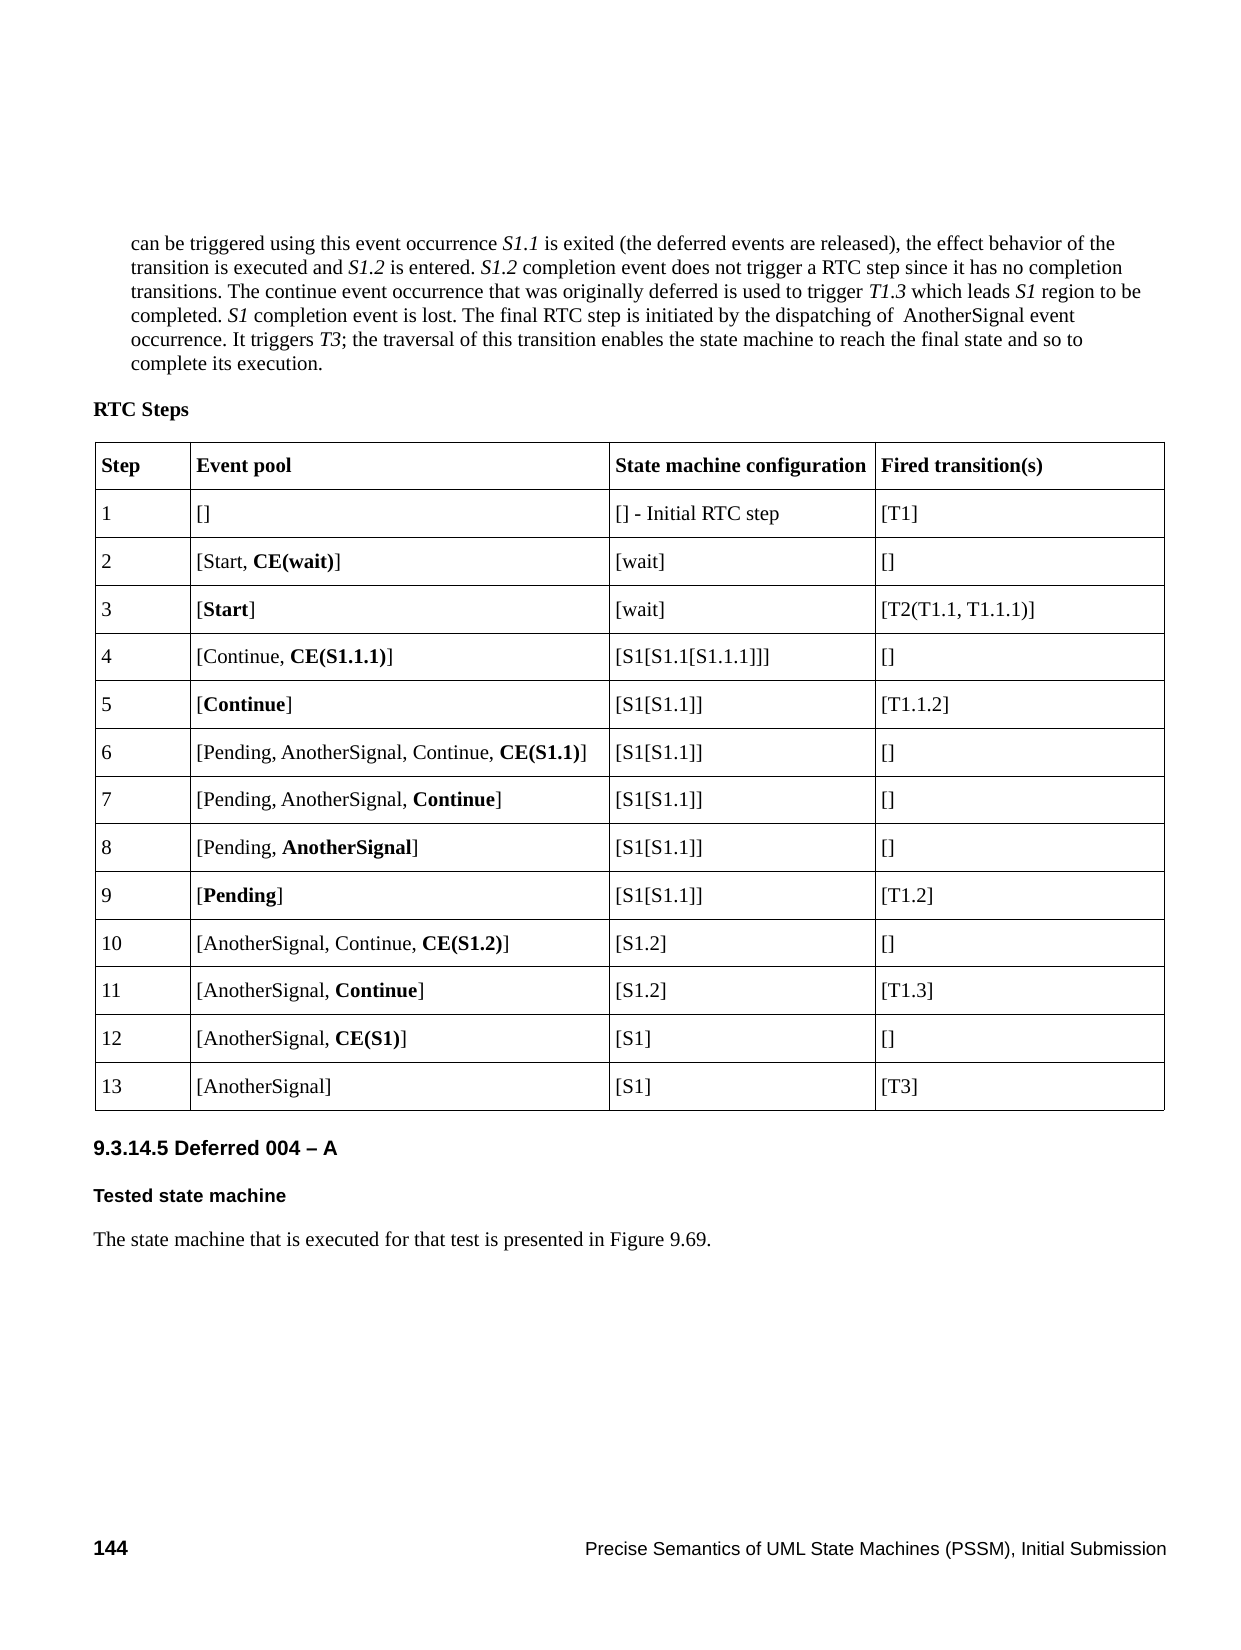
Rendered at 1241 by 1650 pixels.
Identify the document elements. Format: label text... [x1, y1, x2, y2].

table_cell [wait] [610, 538, 875, 585]
table_cell 4 [96, 634, 190, 680]
table_cell [S1] [610, 1063, 875, 1109]
table_cell [S1[S1.1]] [610, 824, 875, 871]
table_cell [S1[S1.1[S1.1.1]]] [610, 634, 875, 680]
table_header Fired transition(s) [876, 443, 1164, 489]
table_cell 10 [96, 920, 190, 966]
table_cell [Continue] [191, 681, 609, 728]
table_cell 3 [96, 586, 190, 632]
table_cell 7 [96, 777, 190, 823]
table_cell [Pending] [191, 872, 609, 919]
table_header Event pool [191, 443, 609, 489]
table_cell [] [876, 1015, 1164, 1062]
table_cell [Pending, AnotherSignal, Continue, CE(S1.1)] [191, 729, 609, 776]
table_cell [S1] [610, 1015, 875, 1062]
table_cell [T1.1.2] [876, 681, 1164, 728]
table_cell [S1.2] [610, 967, 875, 1014]
table_cell [S1.2] [610, 920, 875, 966]
table_cell [T2(T1.1, T1.1.1)] [876, 586, 1164, 632]
subtitle Deferred 004 – A [93, 1134, 1164, 1159]
table_cell [S1[S1.1]] [610, 729, 875, 776]
table_cell 5 [96, 681, 190, 728]
table_cell [] [876, 920, 1164, 966]
table_cell [] - Initial RTC step [610, 490, 875, 537]
table_cell [AnotherSignal, CE(S1)] [191, 1015, 609, 1062]
table_cell [S1[S1.1]] [610, 777, 875, 823]
table_cell 12 [96, 1015, 190, 1062]
table_cell [] [876, 729, 1164, 776]
table_cell 13 [96, 1063, 190, 1109]
table_cell [AnotherSignal, Continue, CE(S1.2)] [191, 920, 609, 966]
table_cell [Start] [191, 586, 609, 632]
text can be triggered using this event occurrence S1.1 is exited (the deferred events are released), the effect behavior of the transition is executed and S1.2 is entered. S1.2 completion event does not trigger a RTC step since it has no completion transitions. The continue event occurrence that was originally deferred is used to trigger T1.3 which leads S1 region to be completed. S1 completion event is lost. The final RTC step is initiated by the dispatching of AnotherSignal event occurrence. It triggers T3; the traversal of this transition enables the state machine to reach the final state and so to complete its execution. [131, 231, 1164, 375]
table_cell 6 [96, 729, 190, 776]
table_cell [wait] [610, 586, 875, 632]
text RTC Steps [93, 396, 1164, 421]
subtitle Tested state machine [93, 1184, 1164, 1206]
table_cell [] [876, 634, 1164, 680]
table_cell 2 [96, 538, 190, 585]
text The state machine that is executed for that test is presented in Figure 9.69. [93, 1227, 1164, 1251]
table_cell [AnotherSignal, Continue] [191, 967, 609, 1014]
table_cell [AnotherSignal] [191, 1063, 609, 1109]
table_cell [Start, CE(wait)] [191, 538, 609, 585]
table_header State machine configuration [610, 443, 875, 489]
table_cell [T1.2] [876, 872, 1164, 919]
table_cell [S1[S1.1]] [610, 872, 875, 919]
table_cell [S1[S1.1]] [610, 681, 875, 728]
table_cell [T1] [876, 490, 1164, 537]
table_cell [T1.3] [876, 967, 1164, 1014]
table_cell [] [876, 824, 1164, 871]
table_header Step [96, 443, 190, 489]
table_cell [T3] [876, 1063, 1164, 1109]
table_cell [Pending, AnotherSignal, Continue] [191, 777, 609, 823]
table_cell [Continue, CE(S1.1.1)] [191, 634, 609, 680]
table_cell [Pending, AnotherSignal] [191, 824, 609, 871]
table_cell 8 [96, 824, 190, 871]
table_cell [] [876, 777, 1164, 823]
table_cell 1 [96, 490, 190, 537]
table_cell [] [191, 490, 609, 537]
table_cell [] [876, 538, 1164, 585]
table_cell 9 [96, 872, 190, 919]
table_cell 11 [96, 967, 190, 1014]
